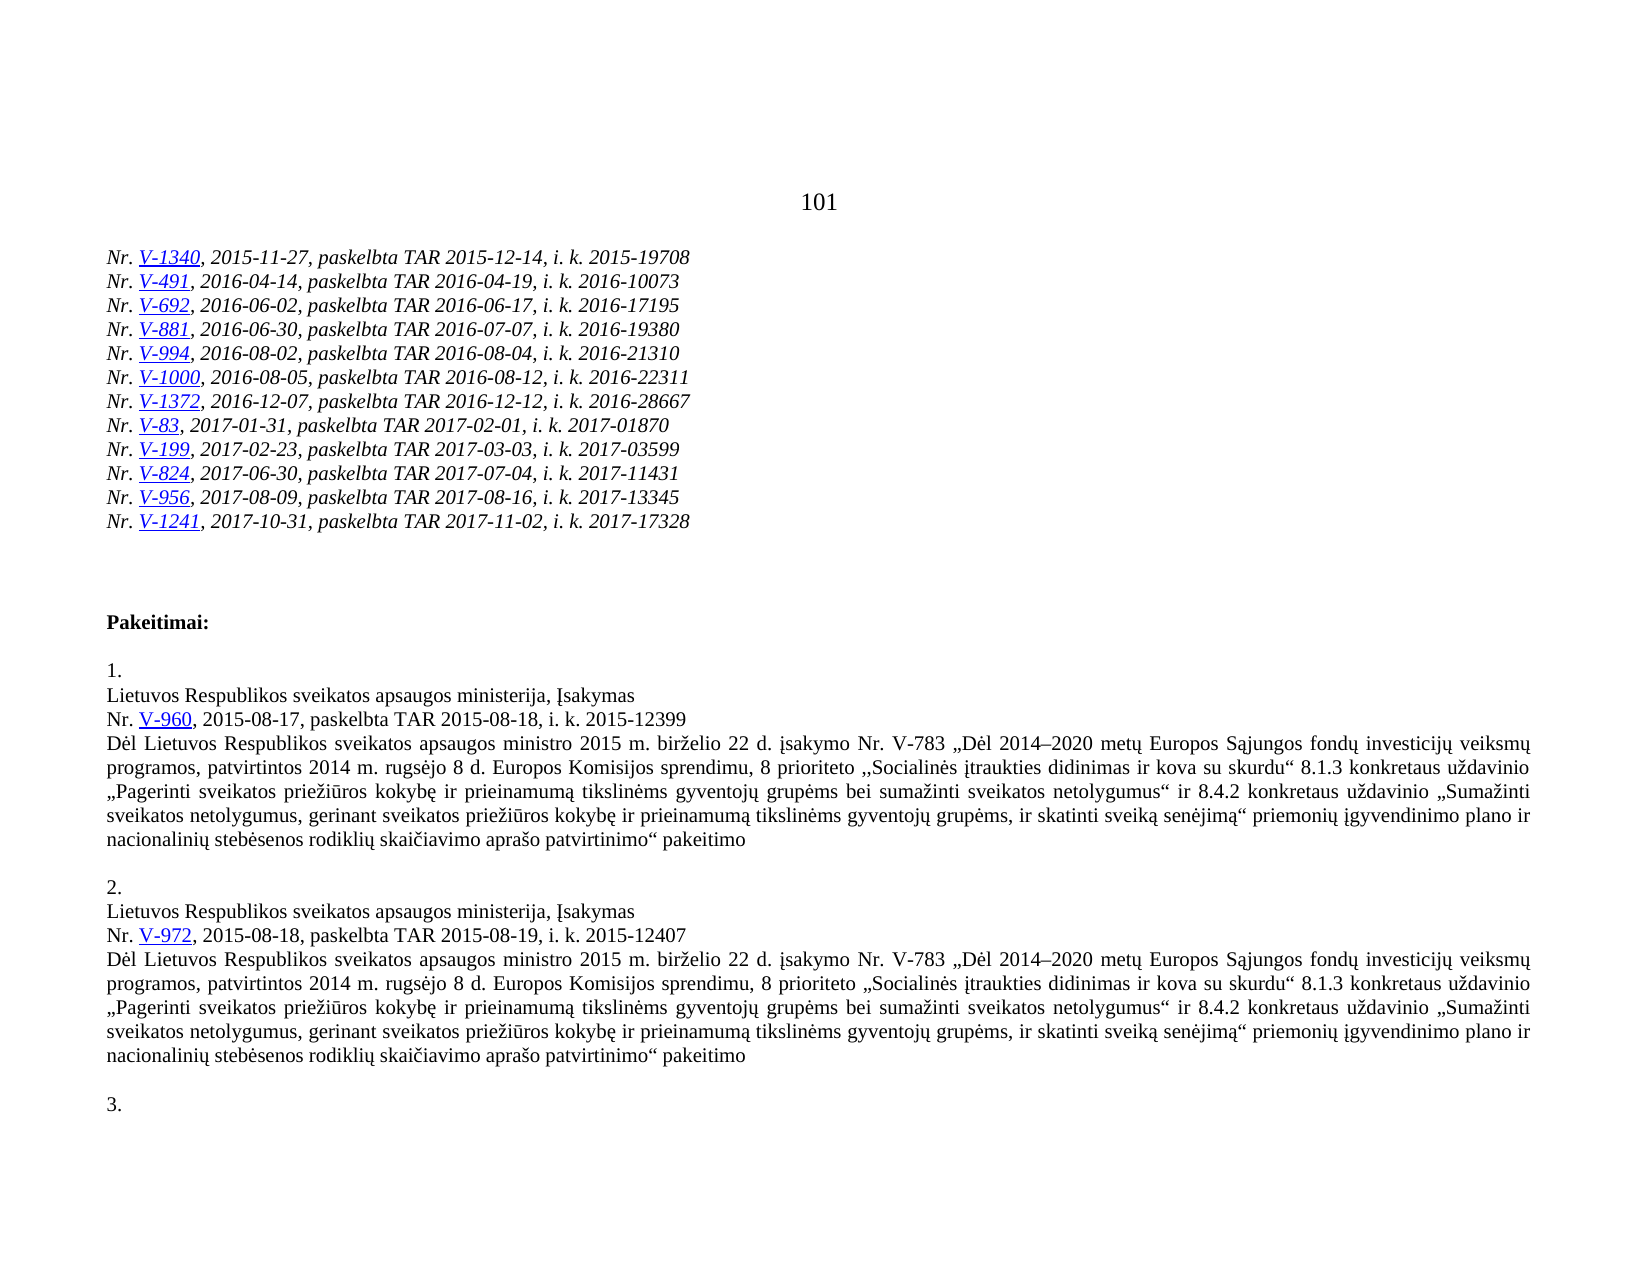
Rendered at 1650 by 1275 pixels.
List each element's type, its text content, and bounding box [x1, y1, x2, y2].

text Nr. V-960, 2015-08-17, paskelbta TAR 2015-08-18, i. k. 2015-12399 [106, 707, 1532, 731]
text Nr. V-972, 2015-08-18, paskelbta TAR 2015-08-19, i. k. 2015-12407 [106, 923, 1532, 947]
text Lietuvos Respublikos sveikatos apsaugos ministerija, Įsakymas [106, 682, 1532, 707]
text 3. [106, 1092, 1532, 1116]
text Dėl Lietuvos Respublikos sveikatos apsaugos ministro 2015 m. birželio 22 d. įsakymo Nr. V-783 „Dėl 2014–2020 metų Europos Sąjungos fondų investicijų veiksmų programos, patvirtintos 2014 m. rugsėjo 8 d. Europos Komisijos sprendimu, 8 prioriteto ,,Socialinės įtraukties didinimas ir kova su skurdu“ 8.1.3 konkretaus uždavinio „Pagerinti sveikatos priežiūros kokybę ir prieinamumą tikslinėms gyventojų grupėms bei sumažinti sveikatos netolygumus“ ir 8.4.2 konkretaus uždavinio „Sumažinti sveikatos netolygumus, gerinant sveikatos priežiūros kokybę ir prieinamumą tikslinėms gyventojų grupėms, ir skatinti sveiką senėjimą“ priemonių įgyvendinimo plano ir nacionalinių stebėsenos rodiklių skaičiavimo aprašo patvirtinimo“ pakeitimo [106, 731, 1532, 851]
text Pakeitimai: [106, 610, 1532, 634]
text Nr. V-83, 2017-01-31, paskelbta TAR 2017-02-01, i. k. 2017-01870 [106, 413, 1532, 437]
text Nr. V-881, 2016-06-30, paskelbta TAR 2016-07-07, i. k. 2016-19380 [106, 317, 1532, 341]
text Nr. V-956, 2017-08-09, paskelbta TAR 2017-08-16, i. k. 2017-13345 [106, 485, 1532, 509]
text Nr. V-199, 2017-02-23, paskelbta TAR 2017-03-03, i. k. 2017-03599 [106, 437, 1532, 461]
text 1. [106, 658, 1532, 682]
text Nr. V-994, 2016-08-02, paskelbta TAR 2016-08-04, i. k. 2016-21310 [106, 341, 1532, 365]
text Nr. V-1340, 2015-11-27, paskelbta TAR 2015-12-14, i. k. 2015-19708 [106, 245, 1532, 269]
text 2. [106, 875, 1532, 899]
text Nr. V-1372, 2016-12-07, paskelbta TAR 2016-12-12, i. k. 2016-28667 [106, 389, 1532, 413]
text Nr. V-824, 2017-06-30, paskelbta TAR 2017-07-04, i. k. 2017-11431 [106, 461, 1532, 485]
text Nr. V-491, 2016-04-14, paskelbta TAR 2016-04-19, i. k. 2016-10073 [106, 269, 1532, 293]
text Dėl Lietuvos Respublikos sveikatos apsaugos ministro 2015 m. birželio 22 d. įsakymo Nr. V-783 „Dėl 2014–2020 metų Europos Sąjungos fondų investicijų veiksmų programos, patvirtintos 2014 m. rugsėjo 8 d. Europos Komisijos sprendimu, 8 prioriteto „Socialinės įtraukties didinimas ir kova su skurdu“ 8.1.3 konkretaus uždavinio „Pagerinti sveikatos priežiūros kokybę ir prieinamumą tikslinėms gyventojų grupėms bei sumažinti sveikatos netolygumus“ ir 8.4.2 konkretaus uždavinio „Sumažinti sveikatos netolygumus, gerinant sveikatos priežiūros kokybę ir prieinamumą tikslinėms gyventojų grupėms, ir skatinti sveiką senėjimą“ priemonių įgyvendinimo plano ir nacionalinių stebėsenos rodiklių skaičiavimo aprašo patvirtinimo“ pakeitimo [106, 947, 1532, 1067]
text Nr. V-1241, 2017-10-31, paskelbta TAR 2017-11-02, i. k. 2017-17328 [106, 509, 1532, 533]
text Lietuvos Respublikos sveikatos apsaugos ministerija, Įsakymas [106, 899, 1532, 923]
text Nr. V-1000, 2016-08-05, paskelbta TAR 2016-08-12, i. k. 2016-22311 [106, 365, 1532, 389]
text Nr. V-692, 2016-06-02, paskelbta TAR 2016-06-17, i. k. 2016-17195 [106, 293, 1532, 317]
